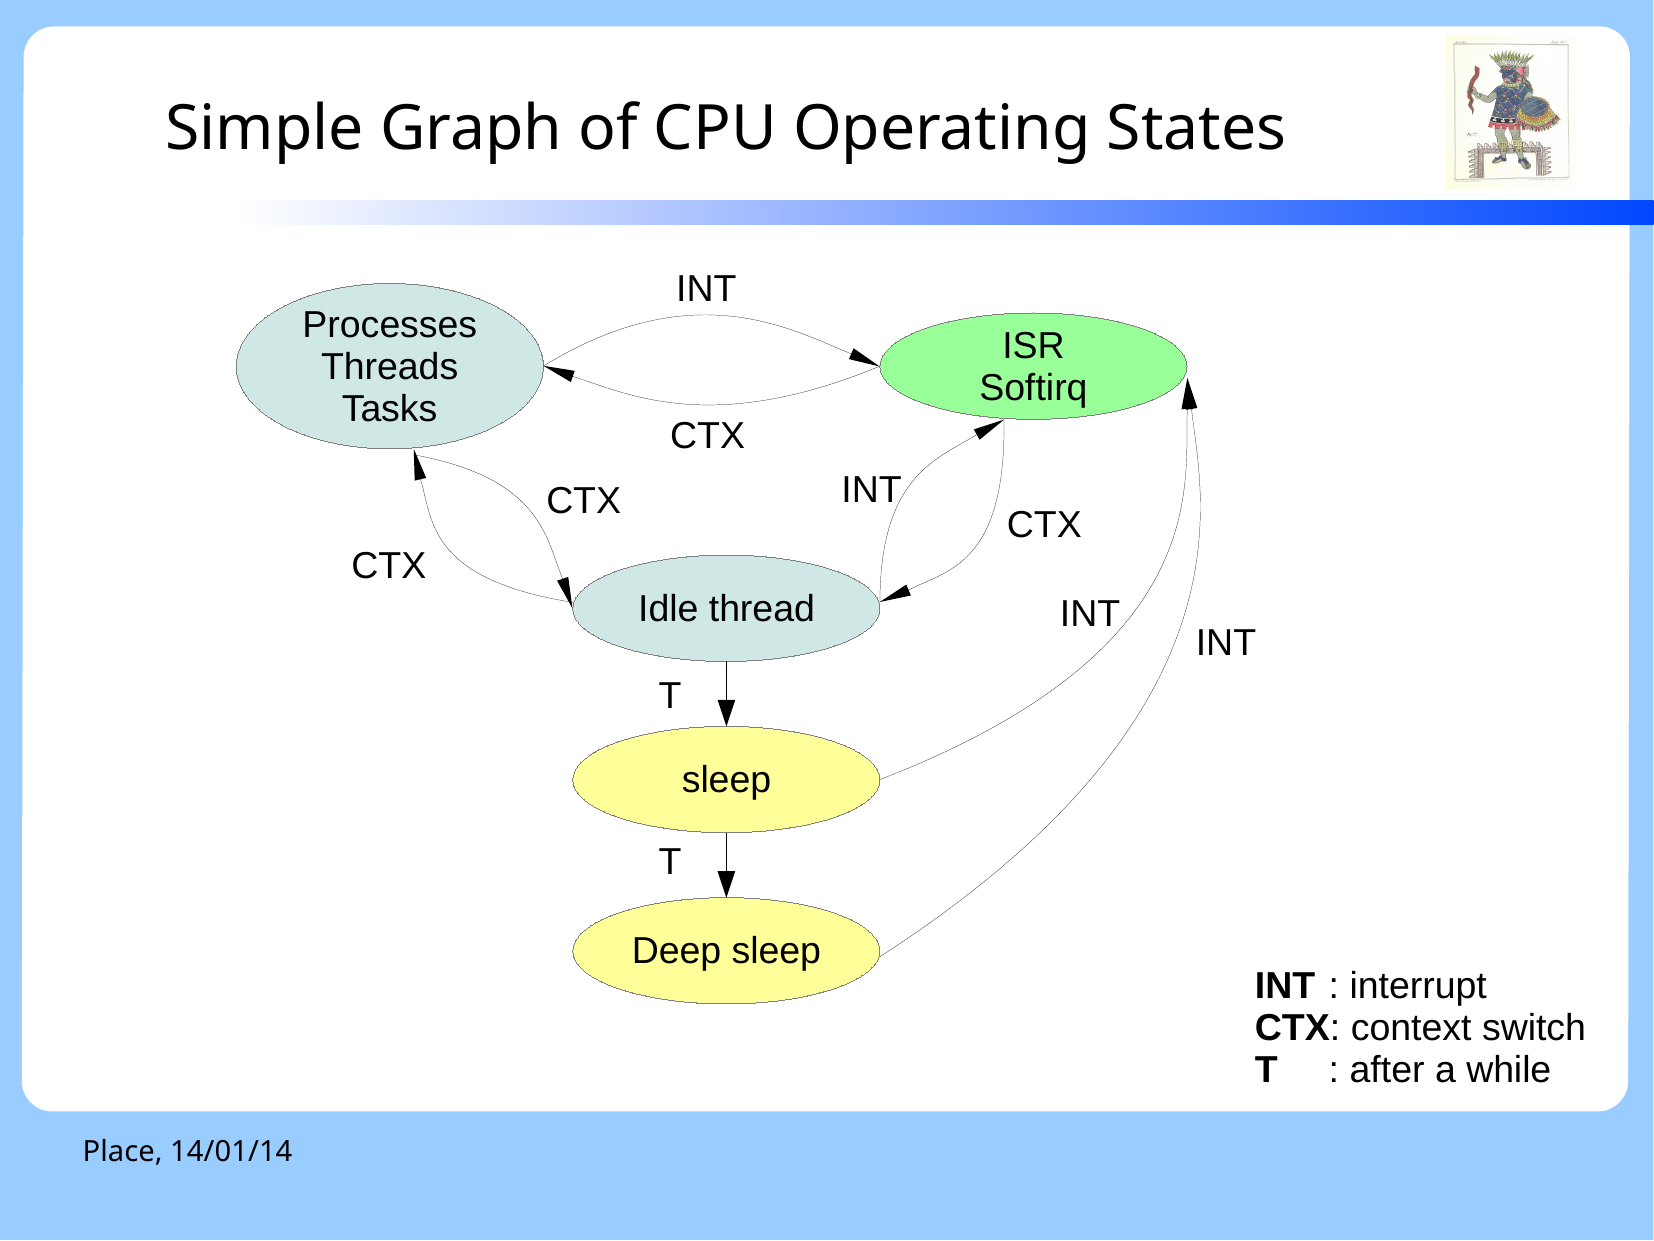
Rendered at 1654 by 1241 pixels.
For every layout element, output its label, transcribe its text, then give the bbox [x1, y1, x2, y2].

text_box Processes Threads Tasks [236, 283, 544, 449]
text_box INT [826, 460, 917, 518]
text_box INT [1045, 584, 1136, 642]
text_box Deep sleep [572, 897, 880, 1004]
text_box INT [1181, 614, 1272, 671]
text_box Idle thread [572, 555, 880, 662]
text_box INT [661, 259, 752, 317]
text_box CTX [336, 537, 442, 595]
text_box T [643, 667, 697, 725]
text_box T [643, 832, 697, 890]
text_box INT : interrupt CTX: context switch T : after a while [1240, 956, 1602, 1098]
title Simple Graph of CPU Operating States [82, 49, 1371, 201]
text_box CTX [655, 407, 761, 465]
text_box CTX [531, 472, 637, 530]
picture [1446, 35, 1577, 189]
text_box sleep [572, 726, 880, 833]
text_box CTX [992, 496, 1097, 553]
text_box ISR Softirq [879, 312, 1188, 420]
